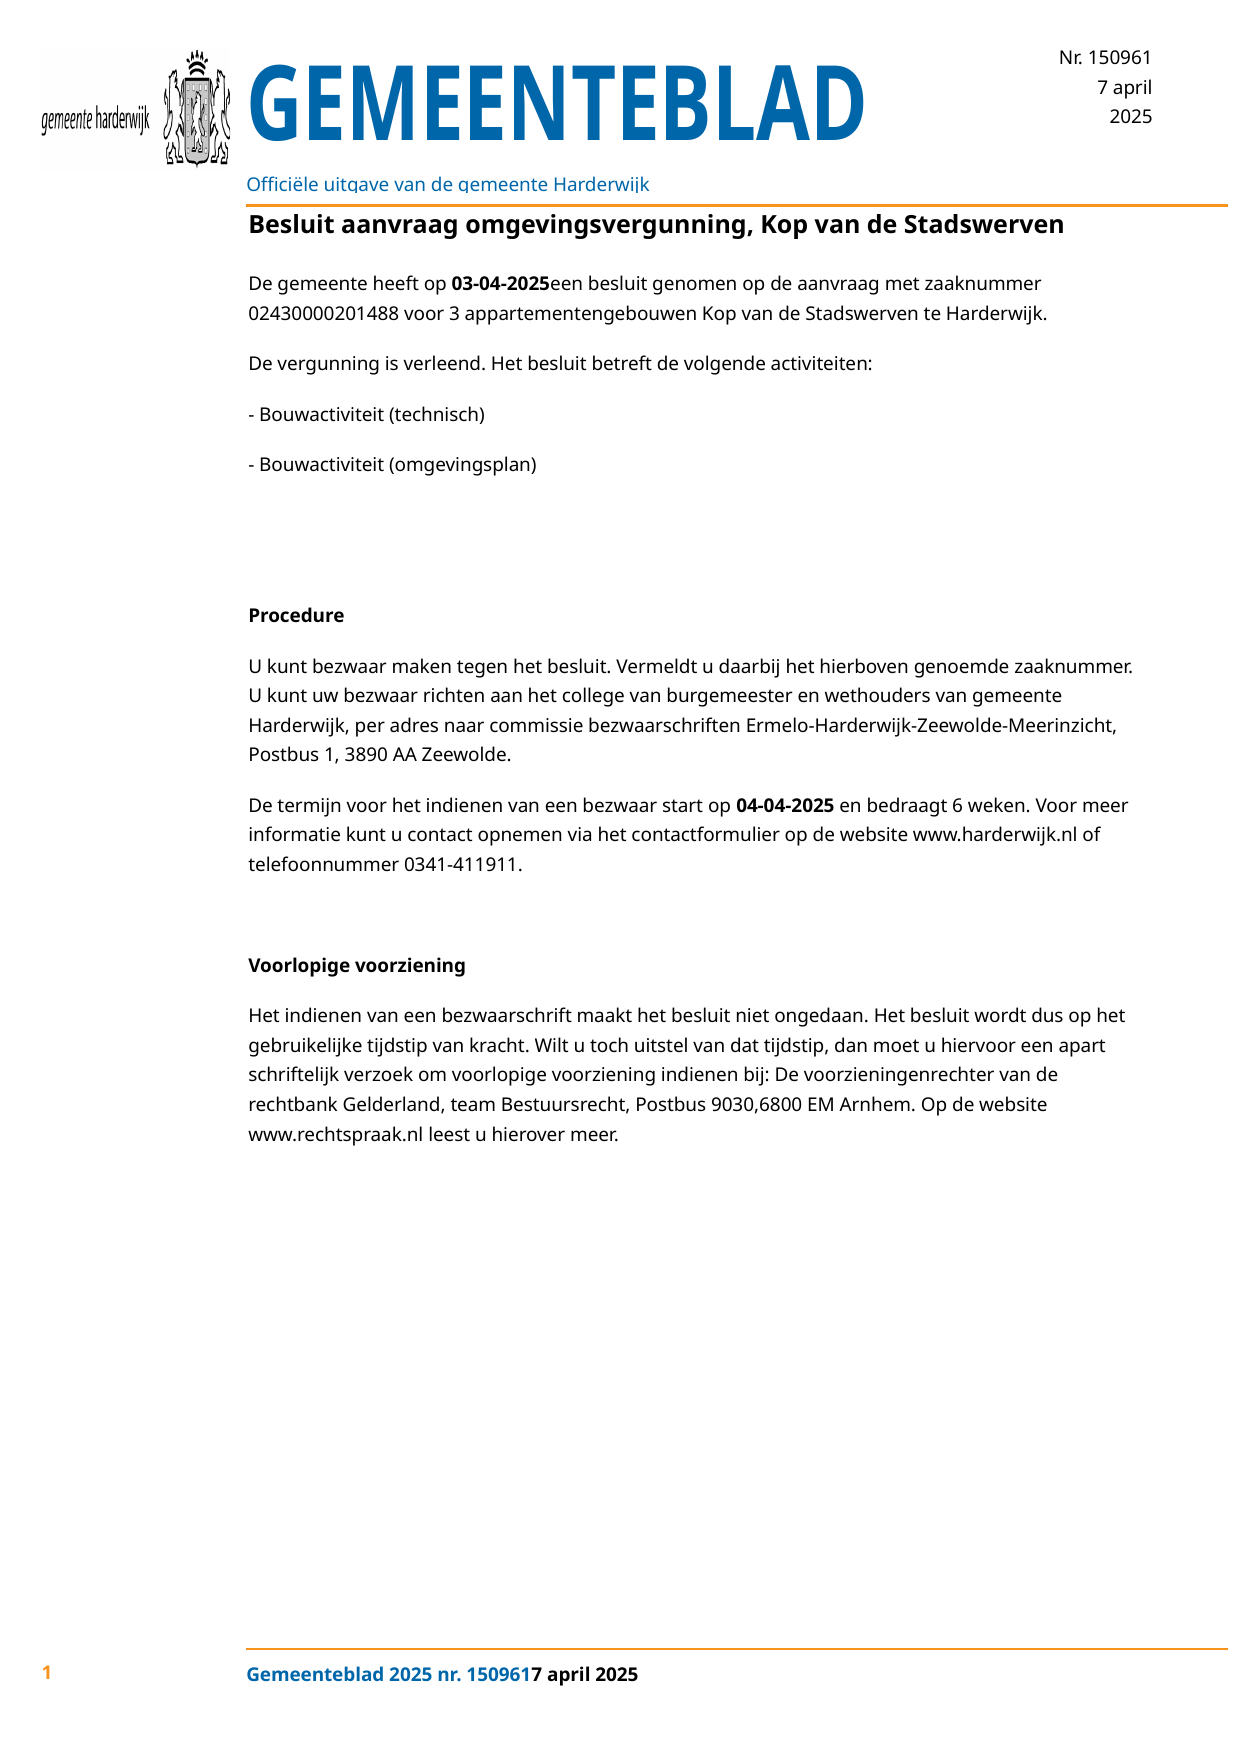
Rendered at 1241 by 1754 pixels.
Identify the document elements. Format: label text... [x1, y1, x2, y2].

text - Bouwactiviteit (technisch) [248, 401, 1152, 426]
text - Bouwactiviteit (omgevingsplan) [248, 451, 1152, 477]
text Besluit aanvraag omgevingsvergunning, Kop van de Stadswerven [248, 207, 1152, 241]
text Voorlopige voorziening [248, 952, 1152, 978]
text De gemeente heeft op 03-04-2025een besluit genomen op de aanvraag met zaaknummer 02430000201488 voor 3 appartementengebouwen Kop van de Stadswerven te Harderwijk. [248, 270, 1152, 326]
text Het indienen van een bezwaarschrift maakt het besluit niet ongedaan. Het besluit wordt dus op het gebruikelijke tijdstip van kracht. Wilt u toch uitstel van dat tijdstip, dan moet u hiervoor een apart schriftelijk verzoek om voorlopige voorziening indienen bij: De voorzieningenrechter van de rechtbank Gelderland, team Bestuursrecht, Postbus 9030,6800 EM Arnhem. Op de website www.rechtspraak.nl leest u hierover meer. [248, 1002, 1152, 1146]
text De vergunning is verleend. Het besluit betreft de volgende activiteiten: [248, 350, 1152, 376]
text Procedure [248, 602, 1152, 628]
picture [41, 47, 231, 172]
text De termijn voor het indienen van een bezwaar start op 04-04-2025 en bedraagt 6 weken. Voor meer informatie kunt u contact opnemen via het contactformulier op de website www.harderwijk.nl of telefoonnummer 0341-411911. [248, 792, 1152, 877]
text U kunt bezwaar maken tegen het besluit. Vermeldt u daarbij het hierboven genoemde zaaknummer. U kunt uw bezwaar richten aan het college van burgemeester en wethouders van gemeente Harderwijk, per adres naar commissie bezwaarschriften Ermelo-Harderwijk-Zeewolde-Meerinzicht, Postbus 1, 3890 AA Zeewolde. [248, 653, 1152, 767]
